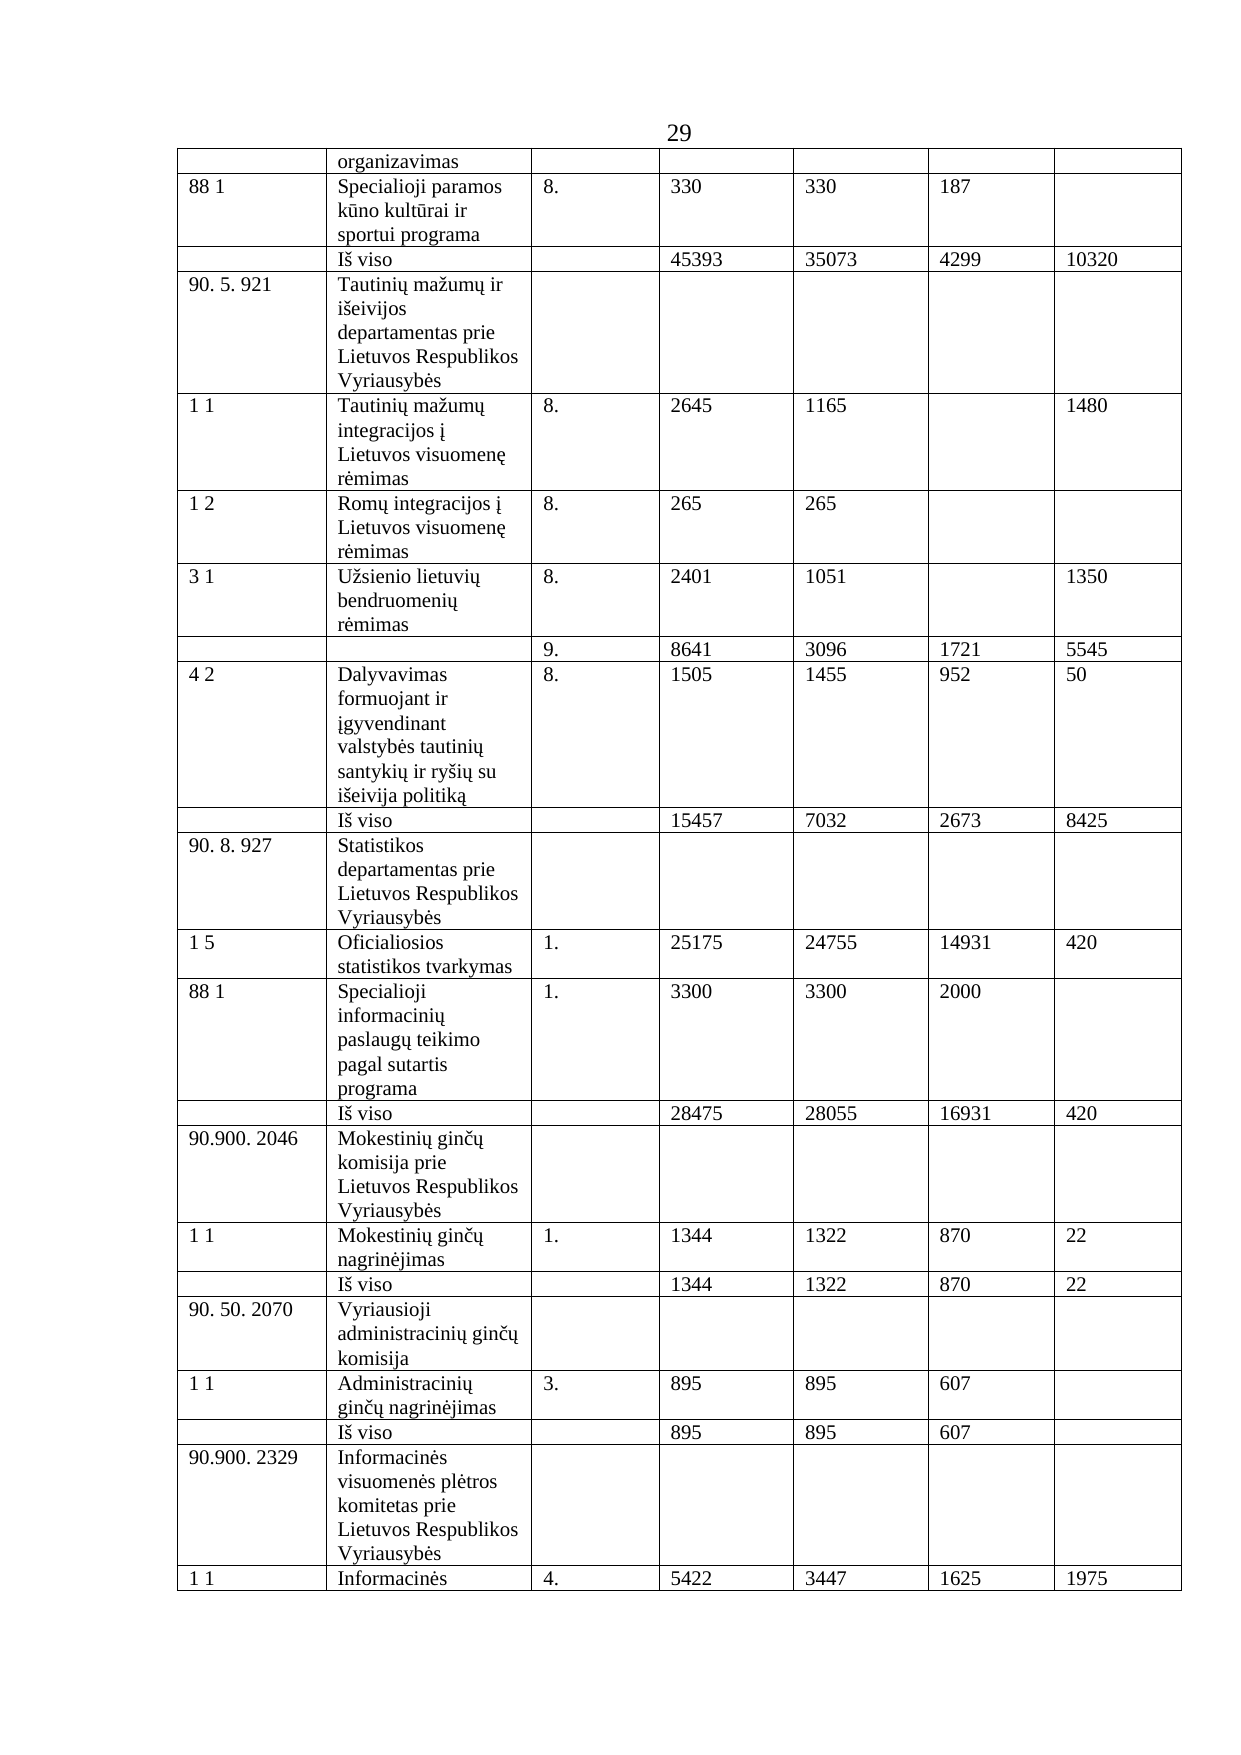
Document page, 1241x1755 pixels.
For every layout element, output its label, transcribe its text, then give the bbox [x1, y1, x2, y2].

table_cell 8. [532, 174, 659, 246]
table_cell 420 [1055, 930, 1181, 978]
table_cell 952 [929, 662, 1054, 807]
table_cell 895 [660, 1420, 793, 1444]
table_cell 265 [660, 491, 793, 563]
table_cell 1350 [1055, 564, 1181, 636]
table_cell [660, 1126, 793, 1222]
table_cell 1344 [660, 1272, 793, 1296]
table_cell 3300 [660, 979, 793, 1099]
table_cell 1. [532, 1223, 659, 1271]
table_cell 330 [794, 174, 928, 246]
table_cell 2645 [660, 394, 793, 490]
table_cell [1055, 149, 1181, 173]
table_cell Statistikos departamentas prie Lietuvos Respublikos Vyriausybės [327, 833, 531, 929]
table_cell Iš viso [327, 1272, 531, 1296]
table_cell 1975 [1055, 1566, 1181, 1590]
table_cell [660, 833, 793, 929]
table_cell 1051 [794, 564, 928, 636]
table_cell [532, 1445, 659, 1565]
table_cell 2000 [929, 979, 1054, 1099]
table_cell [1055, 1371, 1181, 1419]
table_cell Iš viso [327, 1101, 531, 1125]
table_cell 16931 [929, 1101, 1054, 1125]
table_cell [929, 564, 1054, 636]
table_cell 2673 [929, 808, 1054, 832]
table_cell Specialioji informacinių paslaugų teikimo pagal sutartis programa [327, 979, 531, 1099]
table_cell 28475 [660, 1101, 793, 1125]
table_cell [794, 1445, 928, 1565]
table_cell [178, 637, 326, 661]
table_cell 5545 [1055, 637, 1181, 661]
table_cell [660, 272, 793, 392]
table_cell 1. [532, 930, 659, 978]
table_cell [532, 1272, 659, 1296]
table_cell 9. [532, 637, 659, 661]
table_cell [929, 1126, 1054, 1222]
table_cell Tautinių mažumų ir išeivijos departamentas prie Lietuvos Respublikos Vyriausybės [327, 272, 531, 392]
table_cell 4299 [929, 247, 1054, 271]
table_cell 1505 [660, 662, 793, 807]
table_cell [178, 1101, 326, 1125]
table_cell 24755 [794, 930, 928, 978]
table_cell Romų integracijos į Lietuvos visuomenę rėmimas [327, 491, 531, 563]
table_cell 1322 [794, 1223, 928, 1271]
table_cell 420 [1055, 1101, 1181, 1125]
table_cell [178, 247, 326, 271]
table_cell Mokestinių ginčų komisija prie Lietuvos Respublikos Vyriausybės [327, 1126, 531, 1222]
table_cell 90. 50. 2070 [178, 1297, 326, 1369]
table_cell 1 1 [178, 1566, 326, 1590]
table_cell 14931 [929, 930, 1054, 978]
table_cell [794, 272, 928, 392]
table_cell 895 [794, 1420, 928, 1444]
table_cell Vyriausioji administracinių ginčų komisija [327, 1297, 531, 1369]
table_cell 1. [532, 979, 659, 1099]
table_cell 4 2 [178, 662, 326, 807]
table_cell Oficialiosios statistikos tvarkymas [327, 930, 531, 978]
table_cell [1055, 1420, 1181, 1444]
table_cell Dalyvavimas formuojant ir įgyvendinant valstybės tautinių santykių ir ryšių su išeivija politiką [327, 662, 531, 807]
table_cell 870 [929, 1223, 1054, 1271]
table_cell [1055, 1126, 1181, 1222]
table_cell [660, 149, 793, 173]
table_cell 3096 [794, 637, 928, 661]
table_cell [929, 833, 1054, 929]
table_cell [794, 1126, 928, 1222]
table_cell 88 1 [178, 979, 326, 1099]
table_cell [1055, 1445, 1181, 1565]
table_cell [178, 1272, 326, 1296]
table_cell 2401 [660, 564, 793, 636]
table_cell Tautinių mažumų integracijos į Lietuvos visuomenę rėmimas [327, 394, 531, 490]
table_cell 4. [532, 1566, 659, 1590]
table_cell Iš viso [327, 808, 531, 832]
table_cell 8641 [660, 637, 793, 661]
table_cell 22 [1055, 1272, 1181, 1296]
table_cell 90. 8. 927 [178, 833, 326, 929]
table_cell 90.900. 2329 [178, 1445, 326, 1565]
table_cell 25175 [660, 930, 793, 978]
table_cell [532, 833, 659, 929]
table_cell 3. [532, 1371, 659, 1419]
table_cell 1165 [794, 394, 928, 490]
table_cell [794, 833, 928, 929]
table_cell [929, 394, 1054, 490]
table_cell [660, 1445, 793, 1565]
table_cell [532, 1126, 659, 1222]
table_cell 8. [532, 662, 659, 807]
table_cell 50 [1055, 662, 1181, 807]
table_cell 3 1 [178, 564, 326, 636]
table_cell 1 1 [178, 394, 326, 490]
table_cell [1055, 833, 1181, 929]
table_cell 895 [660, 1371, 793, 1419]
table_cell [532, 247, 659, 271]
table_cell [1055, 491, 1181, 563]
table_cell [327, 637, 531, 661]
table_cell 35073 [794, 247, 928, 271]
table_cell [794, 149, 928, 173]
table_cell Informacinės visuomenės plėtros komitetas prie Lietuvos Respublikos Vyriausybės [327, 1445, 531, 1565]
table_cell 1344 [660, 1223, 793, 1271]
table_cell 607 [929, 1420, 1054, 1444]
table_cell 1 1 [178, 1371, 326, 1419]
table_cell [178, 149, 326, 173]
table_cell [178, 808, 326, 832]
table_cell 28055 [794, 1101, 928, 1125]
table_cell Mokestinių ginčų nagrinėjimas [327, 1223, 531, 1271]
table_cell [532, 272, 659, 392]
table_cell Administracinių ginčų nagrinėjimas [327, 1371, 531, 1419]
table_cell [1055, 1297, 1181, 1369]
table_cell 8. [532, 491, 659, 563]
table_cell 265 [794, 491, 928, 563]
table_cell [929, 491, 1054, 563]
table_cell [178, 1420, 326, 1444]
table_cell 7032 [794, 808, 928, 832]
table_cell Informacinės [327, 1566, 531, 1590]
table_cell Iš viso [327, 1420, 531, 1444]
table_cell 88 1 [178, 174, 326, 246]
table_cell 8. [532, 564, 659, 636]
table_cell [532, 1101, 659, 1125]
table_cell [1055, 174, 1181, 246]
table_cell [929, 149, 1054, 173]
table_cell [532, 1297, 659, 1369]
table_cell 1455 [794, 662, 928, 807]
table_cell 3447 [794, 1566, 928, 1590]
table_cell 15457 [660, 808, 793, 832]
table_cell 187 [929, 174, 1054, 246]
table_cell [660, 1297, 793, 1369]
table_cell 90. 5. 921 [178, 272, 326, 392]
table_cell 3300 [794, 979, 928, 1099]
table_cell Užsienio lietuvių bendruomenių rėmimas [327, 564, 531, 636]
table_cell organizavimas [327, 149, 531, 173]
table_cell Iš viso [327, 247, 531, 271]
table_cell 1 5 [178, 930, 326, 978]
table_cell 45393 [660, 247, 793, 271]
table_cell 870 [929, 1272, 1054, 1296]
table_cell 330 [660, 174, 793, 246]
table_cell 1480 [1055, 394, 1181, 490]
table_cell [929, 1445, 1054, 1565]
table_cell 1 2 [178, 491, 326, 563]
table_cell [532, 149, 659, 173]
table_cell 895 [794, 1371, 928, 1419]
table_cell 10320 [1055, 247, 1181, 271]
table_cell 1721 [929, 637, 1054, 661]
table_cell 1 1 [178, 1223, 326, 1271]
table_cell Specialioji paramos kūno kultūrai ir sportui programa [327, 174, 531, 246]
table_cell [1055, 272, 1181, 392]
table_cell [1055, 979, 1181, 1099]
table_cell [929, 272, 1054, 392]
table_cell 607 [929, 1371, 1054, 1419]
table_cell 8425 [1055, 808, 1181, 832]
table_cell 1322 [794, 1272, 928, 1296]
table_cell 8. [532, 394, 659, 490]
table_cell 5422 [660, 1566, 793, 1590]
table_cell [532, 1420, 659, 1444]
table_cell [532, 808, 659, 832]
table_cell 90.900. 2046 [178, 1126, 326, 1222]
table_cell 22 [1055, 1223, 1181, 1271]
table_cell 1625 [929, 1566, 1054, 1590]
table_cell [794, 1297, 928, 1369]
table_cell [929, 1297, 1054, 1369]
